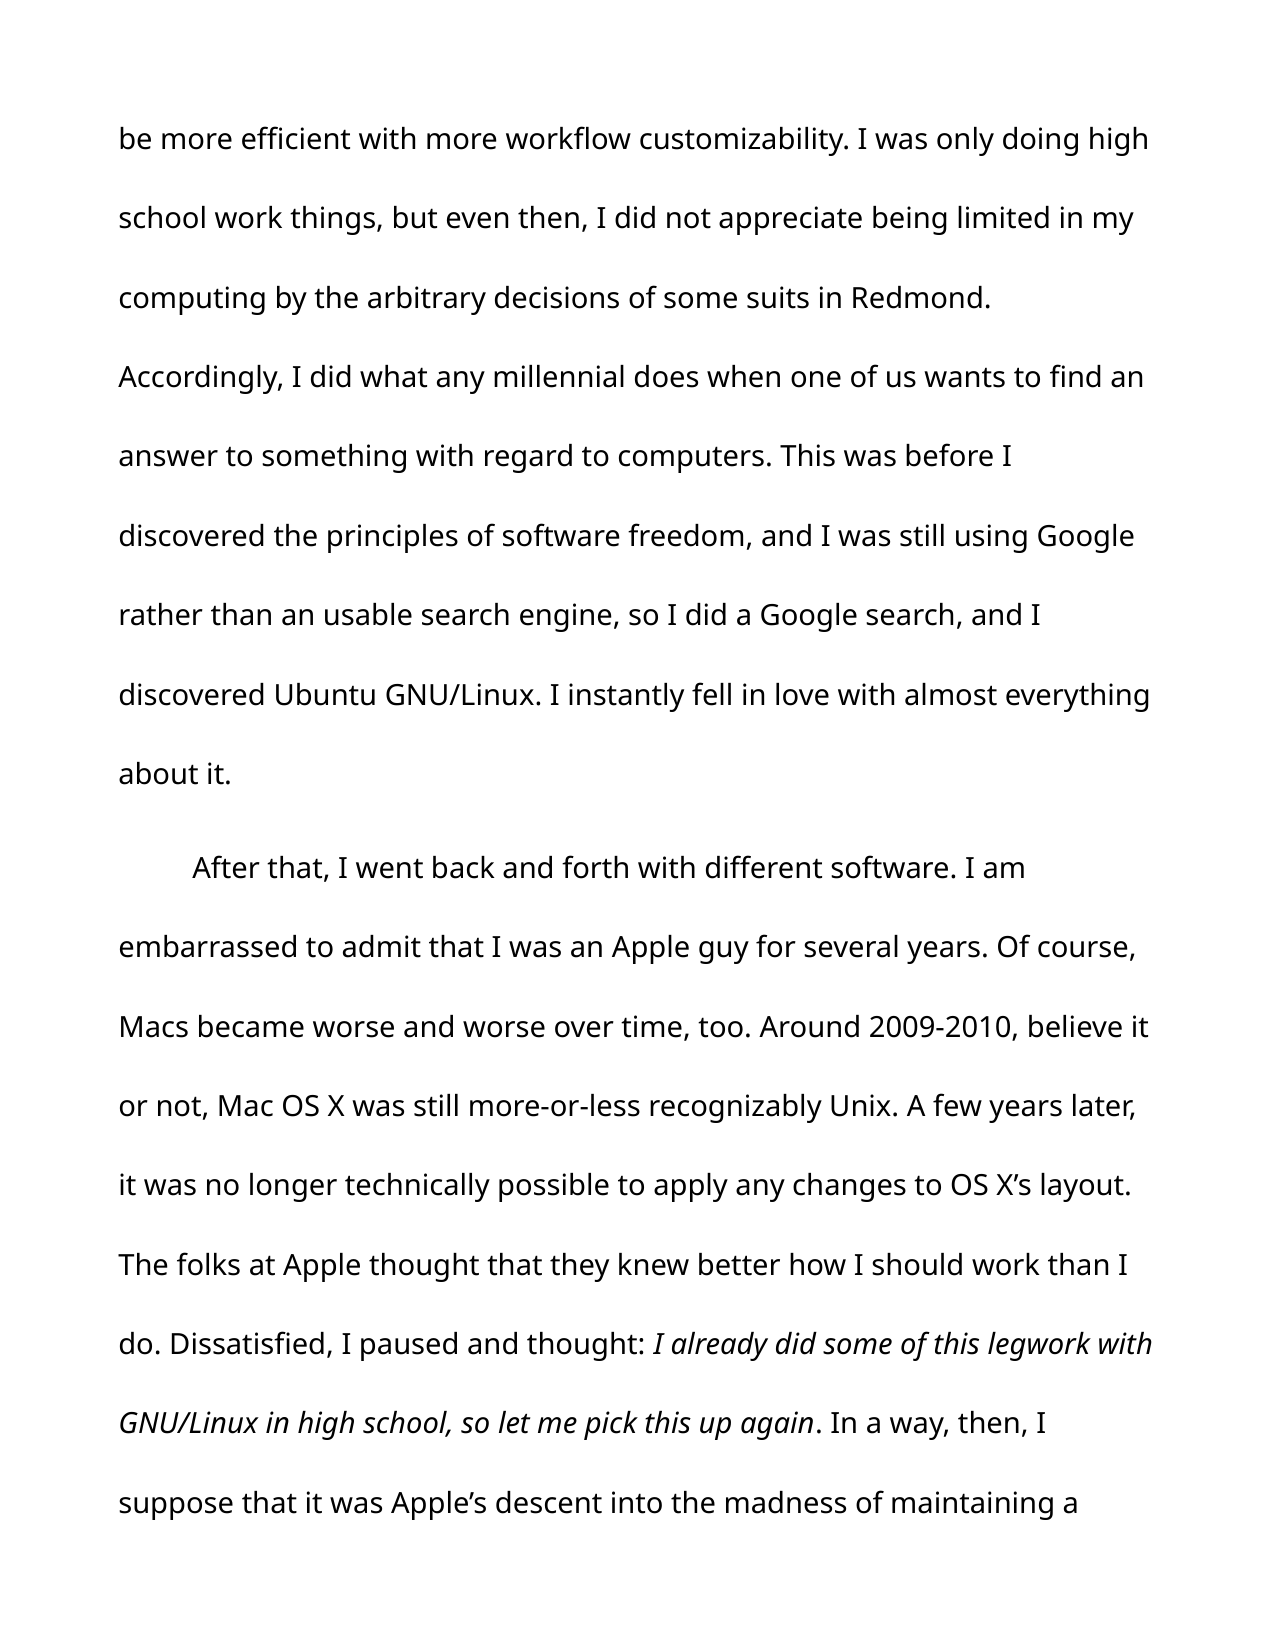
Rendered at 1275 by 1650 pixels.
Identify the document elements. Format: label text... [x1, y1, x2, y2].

text After that, I went back and forth with different software. I am embarrassed to admit that I was an Apple guy for several years. Of course, Macs became worse and worse over time, too. Around 2009-2010, believe it or not, Mac OS X was still more-or-less recognizably Unix. A few years later, it was no longer technically possible to apply any changes to OS X’s layout. The folks at Apple thought that they knew better how I should work than I do. Dissatisfied, I paused and thought: I already did some of this legwork with GNU/Linux in high school, so let me pick this up again. In a way, then, I suppose that it was Apple’s descent into the madness of maintaining a [118, 847, 1157, 1522]
text be more efficient with more workflow customizability. I was only doing high school work things, but even then, I did not appreciate being limited in my computing by the arbitrary decisions of some suits in Redmond. Accordingly, I did what any millennial does when one of us wants to find an answer to something with regard to computers. This was before I discovered the principles of software freedom, and I was still using Google rather than an usable search engine, so I did a Google search, and I discovered Ubuntu GNU/Linux. I instantly fell in love with almost everything about it. [118, 118, 1157, 793]
